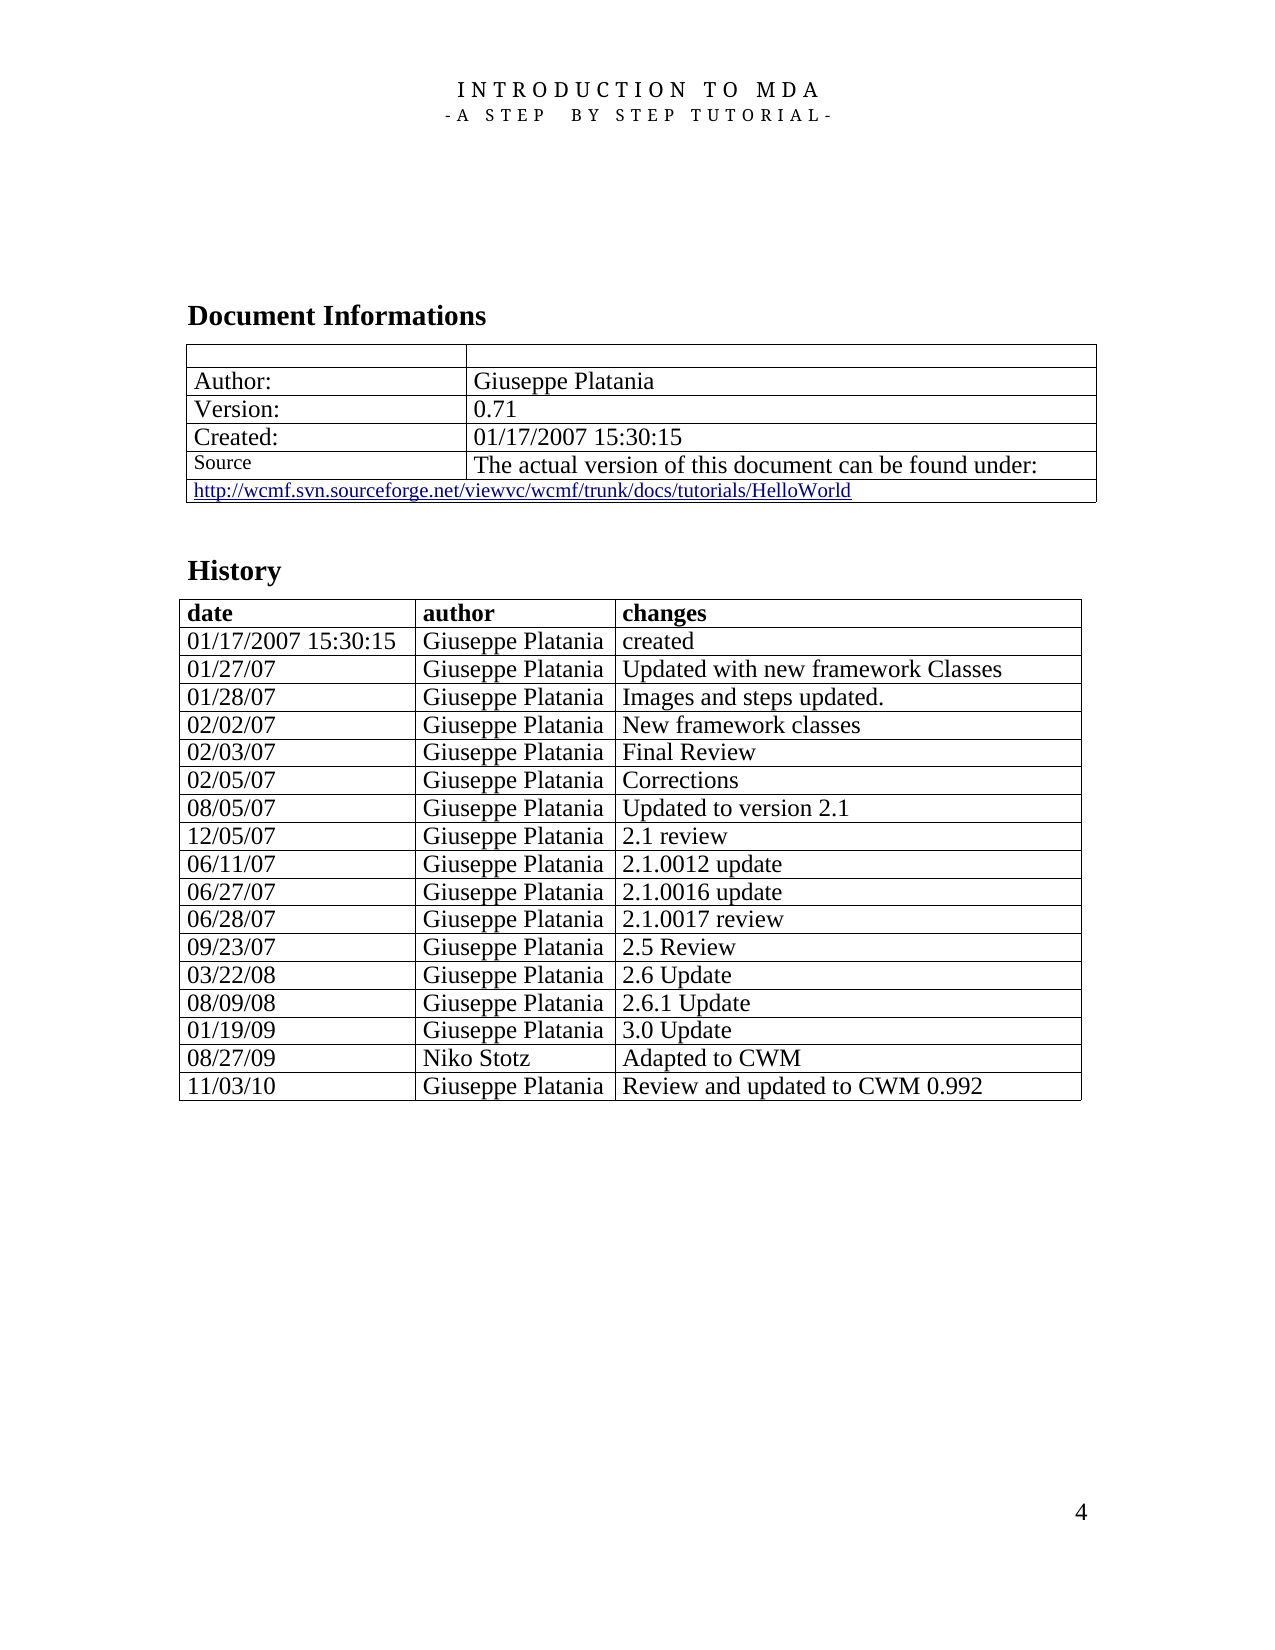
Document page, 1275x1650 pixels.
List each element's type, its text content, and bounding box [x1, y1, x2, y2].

table_cell 02/05/07 [180, 767, 415, 794]
table_cell Version: [187, 396, 466, 423]
table_cell 01/19/09 [180, 1018, 415, 1044]
table_cell Updated with new framework Classes [616, 656, 1081, 683]
table_cell Giuseppe Platania [416, 628, 615, 655]
table_cell 01/17/2007 15:30:15 [180, 628, 415, 655]
table_cell Final Review [616, 740, 1081, 766]
table_cell 2.1.0012 update [616, 851, 1081, 877]
table_cell Giuseppe Platania [416, 934, 615, 961]
table_cell 2.1.0017 review [616, 906, 1081, 933]
table_cell Giuseppe Platania [416, 712, 615, 738]
table_cell 2.6.1 Update [616, 990, 1081, 1017]
table_cell Giuseppe Platania [416, 1073, 615, 1100]
table_cell 2.5 Review [616, 934, 1081, 961]
table_cell 08/05/07 [180, 795, 415, 822]
table_header [187, 345, 466, 367]
table_cell Corrections [616, 767, 1081, 794]
table_cell The actual version of this document can be found under: [467, 452, 1096, 478]
table_cell 06/28/07 [180, 906, 415, 933]
table_header author [416, 600, 615, 627]
table_cell Giuseppe Platania [416, 1018, 615, 1044]
table_cell Giuseppe Platania [416, 767, 615, 794]
table_cell http://wcmf.svn.sourceforge.net/viewvc/wcmf/trunk/docs/tutorials/HelloWorld [187, 480, 1096, 502]
subtitle History [187, 554, 1087, 587]
table_cell 01/28/07 [180, 684, 415, 711]
subtitle Document Informations [187, 299, 1087, 332]
table_cell Giuseppe Platania [416, 962, 615, 989]
table_cell 2.1 review [616, 823, 1081, 850]
table_cell 01/27/07 [180, 656, 415, 683]
table_cell Giuseppe Platania [416, 990, 615, 1017]
table_cell created [616, 628, 1081, 655]
table_cell Source [187, 452, 466, 478]
table_cell 08/09/08 [180, 990, 415, 1017]
table_cell Updated to version 2.1 [616, 795, 1081, 822]
table_cell Giuseppe Platania [416, 656, 615, 683]
table_cell 11/03/10 [180, 1073, 415, 1100]
table_cell 06/11/07 [180, 851, 415, 877]
table_cell 2.1.0016 update [616, 879, 1081, 905]
table_cell 3.0 Update [616, 1018, 1081, 1044]
table_cell 08/27/09 [180, 1045, 415, 1072]
table_cell Review and updated to CWM 0.992 [616, 1073, 1081, 1100]
table_cell Niko Stotz [416, 1045, 615, 1072]
table_cell Author: [187, 368, 466, 395]
table_cell Giuseppe Platania [416, 906, 615, 933]
table_cell Giuseppe Platania [416, 740, 615, 766]
table_cell Created: [187, 424, 466, 451]
table_cell 03/22/08 [180, 962, 415, 989]
table_cell Giuseppe Platania [416, 851, 615, 877]
table_cell 09/23/07 [180, 934, 415, 961]
table_cell 2.6 Update [616, 962, 1081, 989]
table_cell 02/03/07 [180, 740, 415, 766]
table_cell Adapted to CWM [616, 1045, 1081, 1072]
table_cell New framework classes [616, 712, 1081, 738]
table_header [467, 345, 1096, 367]
table_cell Giuseppe Platania [416, 684, 615, 711]
table_cell 12/05/07 [180, 823, 415, 850]
table_cell 02/02/07 [180, 712, 415, 738]
table_cell Giuseppe Platania [416, 795, 615, 822]
table_cell 06/27/07 [180, 879, 415, 905]
table_header changes [616, 600, 1081, 627]
table_cell Giuseppe Platania [416, 879, 615, 905]
table_cell Images and steps updated. [616, 684, 1081, 711]
table_cell 01/17/2007 15:30:15 [467, 424, 1096, 451]
table_header date [180, 600, 415, 627]
table_cell 0.71 [467, 396, 1096, 423]
table_cell Giuseppe Platania [416, 823, 615, 850]
table_cell Giuseppe Platania [467, 368, 1096, 395]
